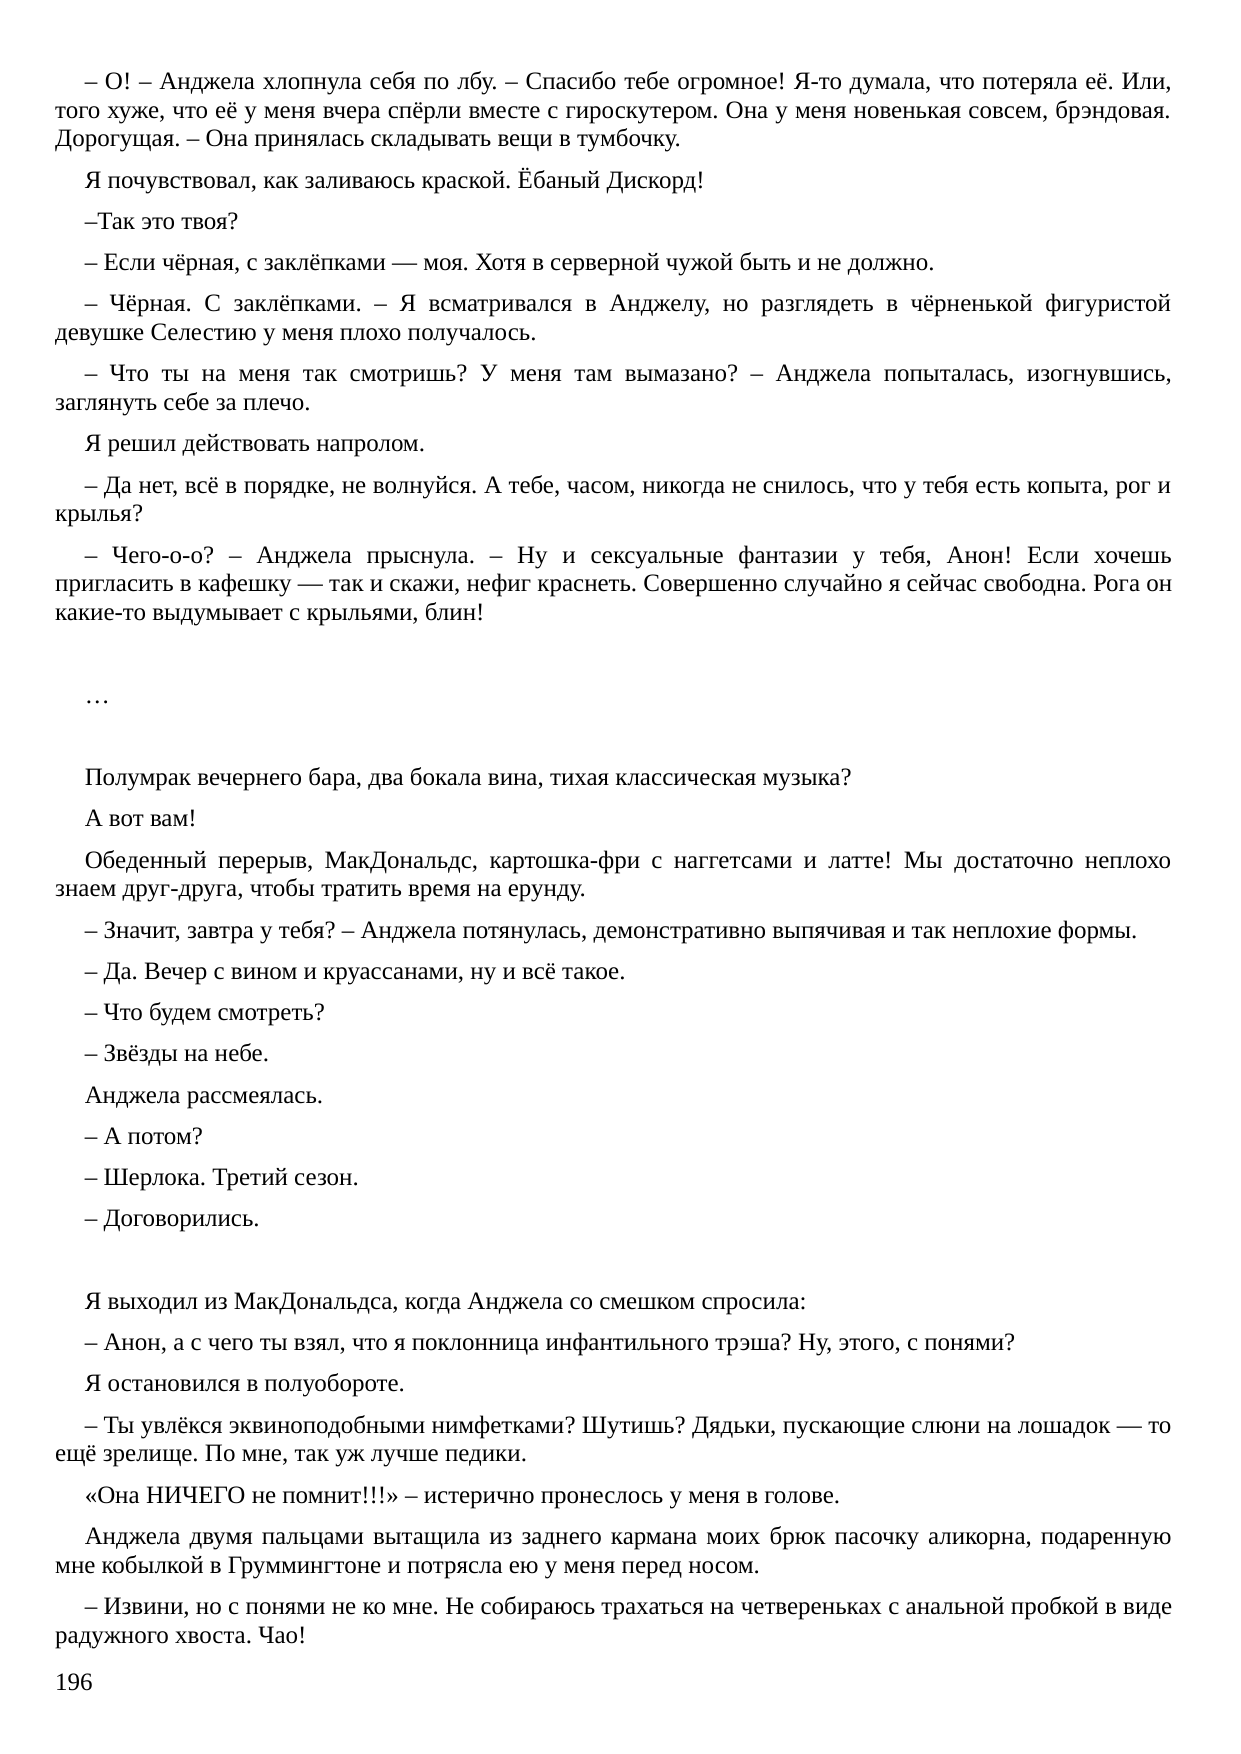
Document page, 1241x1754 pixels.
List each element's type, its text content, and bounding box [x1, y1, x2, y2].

text «Она НИЧЕГО не помнит!!!» – истерично пронеслось у меня в голове. [55, 1480, 1173, 1508]
text – Извини, но с понями не ко мне. Не собираюсь трахаться на четвереньках с анальной пробкой в виде радужного хвоста. Чао! [55, 1591, 1173, 1648]
text –Так это твоя? [55, 206, 1173, 235]
text Я решил действовать напролом. [55, 428, 1173, 457]
text – Если чёрная, с заклёпками — моя. Хотя в серверной чужой быть и не должно. [55, 247, 1173, 276]
text – Чего-о-о? – Анджела прыснула. – Ну и сексуальные фантазии у тебя, Анон! Если хочешь пригласить в кафешку — так и скажи, нефиг краснеть. Совершенно случайно я сейчас свободна. Рога он какие-то выдумывает с крыльями, блин! [55, 540, 1173, 626]
text … [55, 680, 1173, 708]
text Анджела двумя пальцами вытащила из заднего кармана моих брюк пасочку аликорна, подаренную мне кобылкой в Груммингтоне и потрясла ею у меня перед носом. [55, 1521, 1173, 1578]
text Обеденный перерыв, МакДональдс, картошка-фри с наггетсами и латте! Мы достаточно неплохо знаем друг-друга, чтобы тратить время на ерунду. [55, 845, 1173, 902]
text – Шерлока. Третий сезон. [55, 1162, 1173, 1191]
text – А потом? [55, 1121, 1173, 1150]
text – О! – Анджела хлопнула себя по лбу. – Спасибо тебе огромное! Я-то думала, что потеряла её. Или, того хуже, что её у меня вчера спёрли вместе с гироскутером. Она у меня новенькая совсем, брэндовая. Дорогущая. – Она принялась складывать вещи в тумбочку. [55, 66, 1173, 152]
text – Да нет, всё в порядке, не волнуйся. А тебе, часом, никогда не снилось, что у тебя есть копыта, рог и крылья? [55, 470, 1173, 527]
text – Что будем смотреть? [55, 997, 1173, 1026]
text – Договорились. [55, 1203, 1173, 1232]
text Полумрак вечернего бара, два бокала вина, тихая классическая музыка? [55, 762, 1173, 791]
text – Значит, завтра у тебя? – Анджела потянулась, демонстративно выпячивая и так неплохие формы. [55, 915, 1173, 943]
text А вот вам! [55, 803, 1173, 832]
text – Анон, а с чего ты взял, что я поклонница инфантильного трэша? Ну, этого, с понями? [55, 1327, 1173, 1356]
text Я остановился в полуобороте. [55, 1368, 1173, 1397]
text – Чёрная. С заклёпками. – Я всматривался в Анджелу, но разглядеть в чёрненькой фигуристой девушке Селестию у меня плохо получалось. [55, 288, 1173, 346]
text Я выходил из МакДональдса, когда Анджела со смешком спросила: [55, 1286, 1173, 1315]
text – Да. Вечер с вином и круассанами, ну и всё такое. [55, 956, 1173, 985]
text – Что ты на меня так смотришь? У меня там вымазано? – Анджела попыталась, изогнувшись, заглянуть себе за плечо. [55, 358, 1173, 416]
text – Ты увлёкся эквиноподобными нимфетками? Шутишь? Дядьки, пускающие слюни на лошадок — то ещё зрелище. По мне, так уж лучше педики. [55, 1410, 1173, 1467]
text Я почувствовал, как заливаюсь краской. Ёбаный Дискорд! [55, 165, 1173, 193]
text – Звёзды на небе. [55, 1038, 1173, 1067]
text Анджела рассмеялась. [55, 1080, 1173, 1108]
